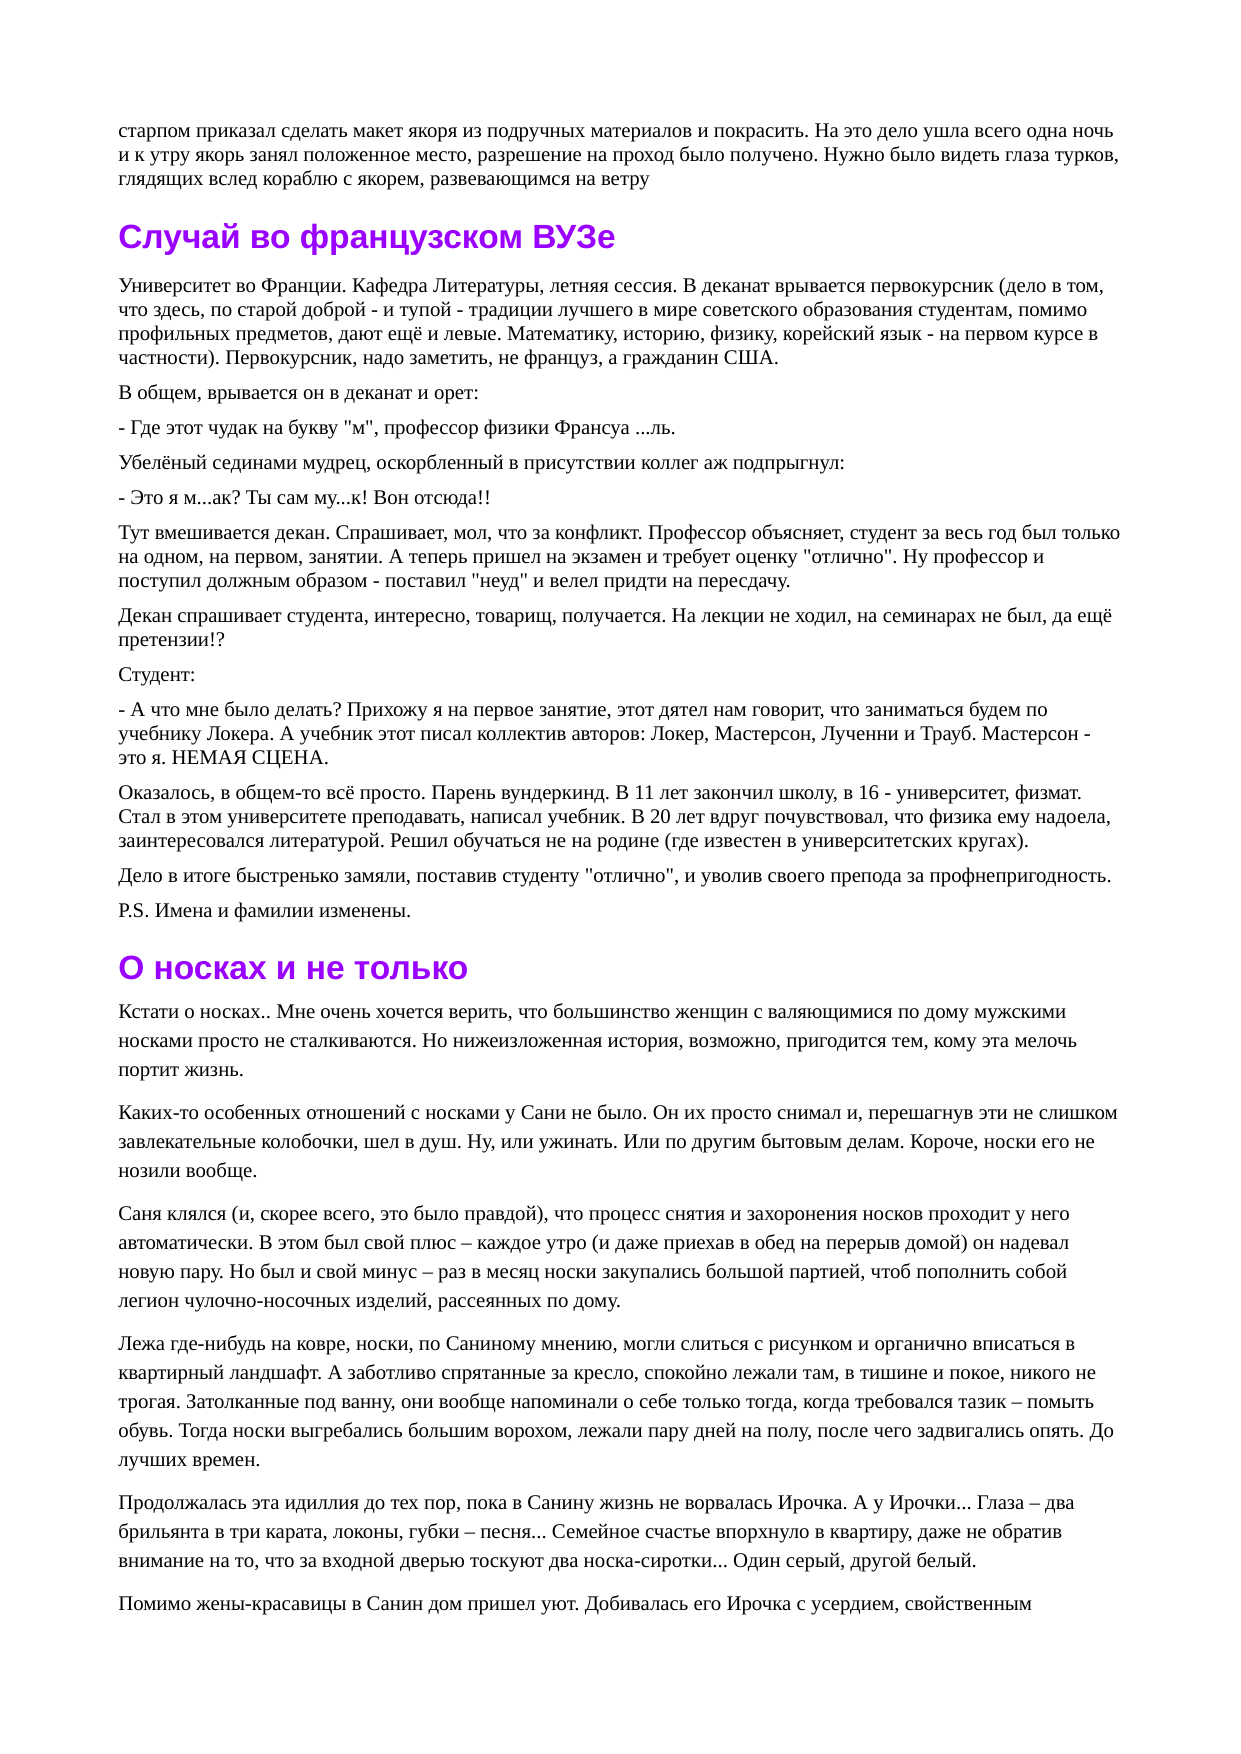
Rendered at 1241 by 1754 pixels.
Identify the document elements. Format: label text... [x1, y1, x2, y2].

text - Это я м...ак? Ты сам му...к! Вон отсюда!! [118, 485, 1122, 509]
text P.S. Имена и фамилии изменены. [118, 898, 1122, 922]
text Оказалось, в общем-то всё просто. Парень вундеркинд. В 11 лет закончил школу, в 16 - университет, физмат. Стал в этом университете преподавать, написал учебник. В 20 лет вдруг почувствовал, что физика ему надоела, заинтересовался литературой. Решил обучаться не на родине (где известен в университетских кругах). [118, 780, 1122, 852]
text Студент: [118, 662, 1122, 686]
text Университет во Франции. Кафедра Литературы, летняя сессия. В деканат врывается первокурсник (дело в том, что здесь, по старой доброй - и тупой - традиции лучшего в мире советского образования студентам, помимо профильных предметов, дают ещё и левые. Математику, историю, физику, корейский язык - на первом курсе в частности). Первокурсник, надо заметить, не француз, а гражданин США. [118, 273, 1122, 369]
text В общем, врывается он в деканат и орет: [118, 380, 1122, 404]
text Декан спрашивает студента, интересно, товарищ, получается. На лекции не ходил, на семинарах не был, да ещё претензии!? [118, 603, 1122, 651]
text Тут вмешивается декан. Спрашивает, мол, что за конфликт. Профессор объясняет, студент за весь год был только на одном, на первом, занятии. А теперь пришел на экзамен и требует оценку "отлично". Ну профессор и поступил должным образом - поставил "неуд" и велел придти на пересдачу. [118, 520, 1122, 592]
text Кстати о носках.. Мне очень хочется верить, что большинство женщин с валяющимися по дому мужскими носками просто не сталкиваются. Но нижеизложенная история, возможно, пригодится тем, кому эта мелочь портит жизнь. [118, 999, 1122, 1081]
text старпом приказал сделать макет якоря из подручных материалов и покрасить. На это дело ушла всего одна ночь и к утру якорь занял положенное место, разрешение на проход было получено. Нужно было видеть глаза турков, глядящих вслед кораблю с якорем, развевающимся на ветру [118, 118, 1122, 190]
text Саня клялся (и, скорее всего, это было правдой), что процесс снятия и захоронения носков проходит у него автоматически. В этом был свой плюс – каждое утро (и даже приехав в обед на перерыв домой) он надевал новую пару. Но был и свой минус – раз в месяц носки закупались большой партией, чтоб пополнить собой легион чулочно-носочных изделий, рассеянных по дому. [118, 1201, 1122, 1312]
text Продолжалась эта идиллия до тех пор, пока в Санину жизнь не ворвалась Ирочка. А у Ирочки... Глаза – два брильянта в три карата, локоны, губки – песня... Семейное счастье впорхнуло в квартиру, даже не обратив внимание на то, что за входной дверью тоскуют два носка-сиротки... Один серый, другой белый. [118, 1490, 1122, 1572]
subtitle О носках и не только [118, 948, 1122, 987]
text - Где этот чудак на букву "м", профессор физики Франсуа ...ль. [118, 415, 1122, 439]
text Каких-то особенных отношений с носками у Сани не было. Он их просто снимал и, перешагнув эти не слишком завлекательные колобочки, шел в душ. Ну, или ужинать. Или по другим бытовым делам. Короче, носки его не нозили вообще. [118, 1100, 1122, 1182]
text Убелёный сединами мудрец, оскорбленный в присутствии коллег аж подпрыгнул: [118, 450, 1122, 474]
text Лежа где-нибудь на ковре, носки, по Саниному мнению, могли слиться с рисунком и органично вписаться в квартирный ландшафт. А заботливо спрятанные за кресло, спокойно лежали там, в тишине и покое, никого не трогая. Затолканные под ванну, они вообще напоминали о себе только тогда, когда требовался тазик – помыть обувь. Тогда носки выгребались большим ворохом, лежали пару дней на полу, после чего задвигались опять. До лучших времен. [118, 1331, 1122, 1471]
text Дело в итоге быстренько замяли, поставив студенту "отлично", и уволив своего препода за профнепригодность. [118, 863, 1122, 887]
text Помимо жены-красавицы в Санин дом пришел уют. Добивалась его Ирочка с усердием, свойственным [118, 1591, 1122, 1615]
subtitle Случай во французском ВУЗе [118, 217, 1122, 255]
text - А что мне было делать? Прихожу я на первое занятие, этот дятел нам говорит, что заниматься будем по учебнику Локера. А учебник этот писал коллектив авторов: Локер, Мастерсон, Лученни и Трауб. Мастерсон - это я. НЕМАЯ СЦЕНА. [118, 697, 1122, 769]
